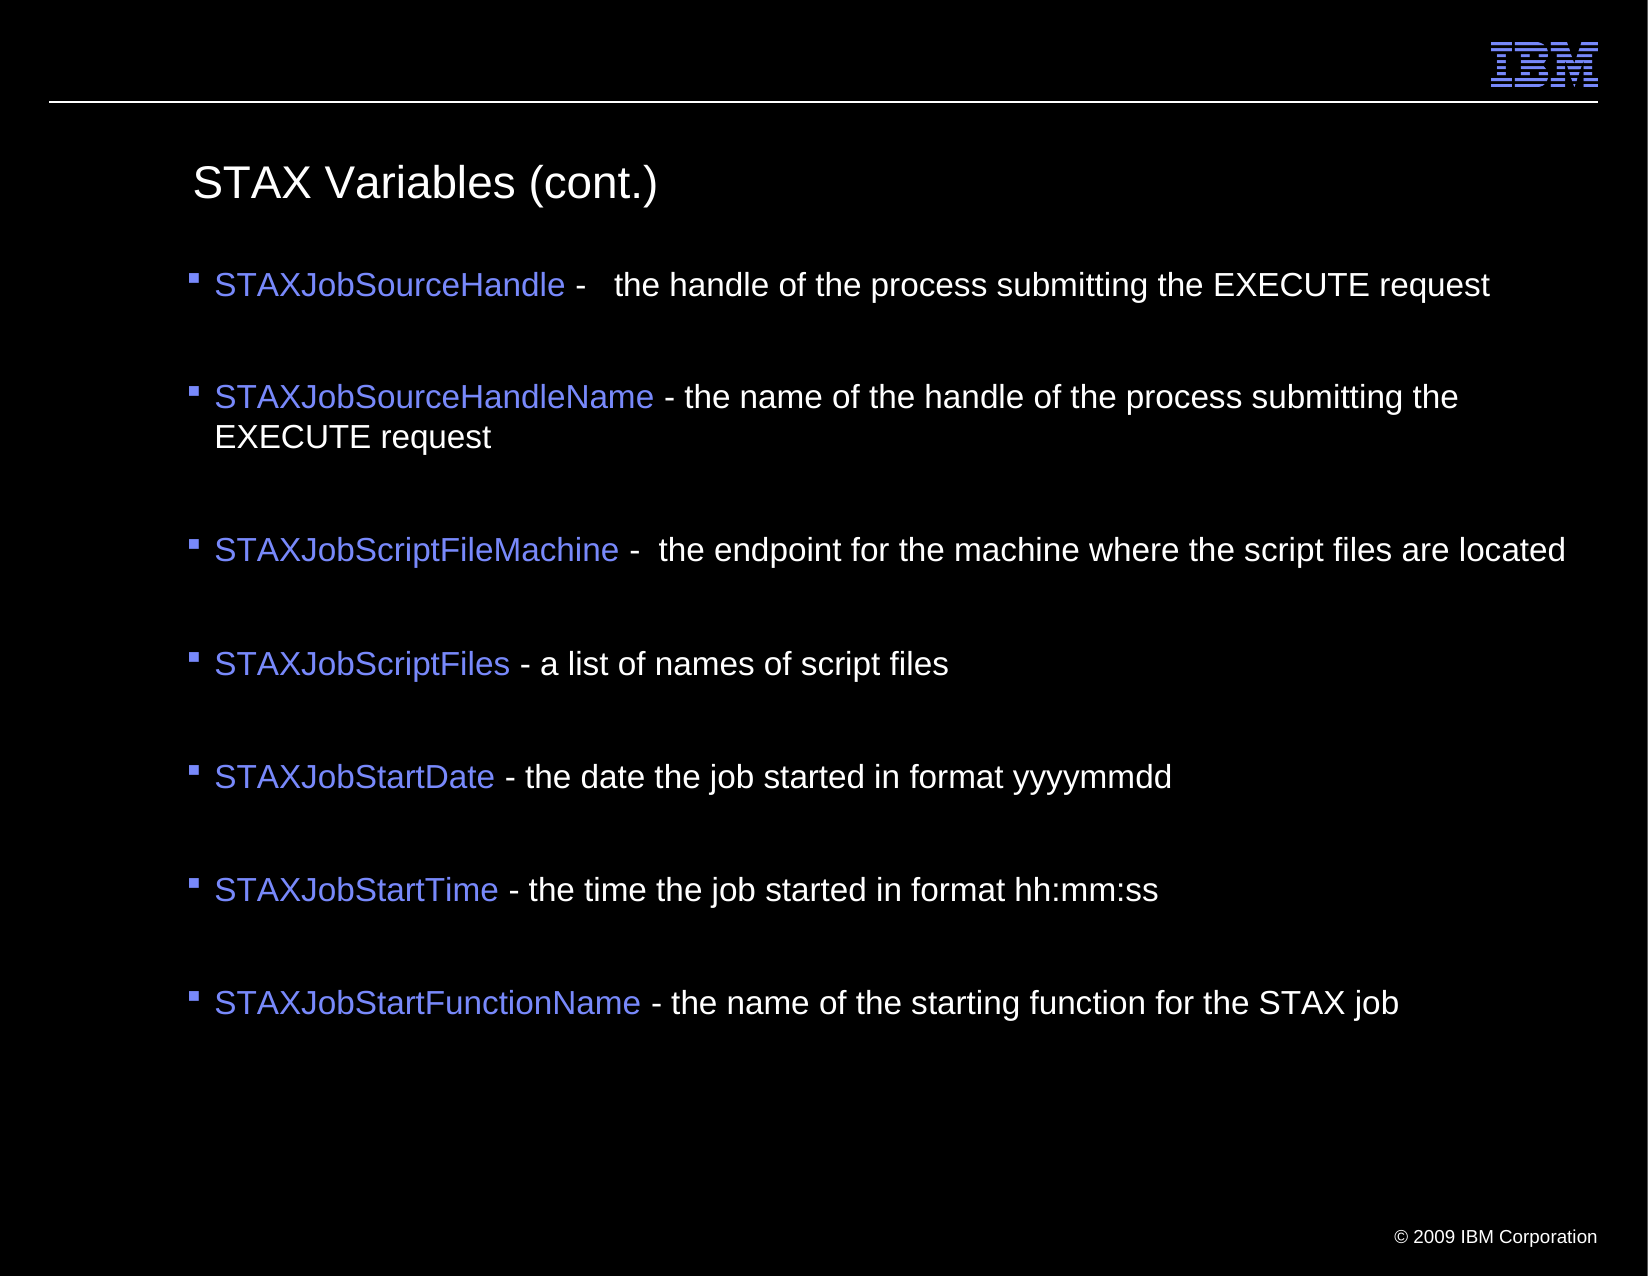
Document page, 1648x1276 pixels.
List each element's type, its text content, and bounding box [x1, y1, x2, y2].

title STAX Variables (cont.) [175, 150, 1648, 244]
text_box STAXJobSourceHandle - the handle of the process submitting the EXECUTE request STAXJobSourceHandleName - the name of the handle of the process submitting the EXECUTE request STAXJobScriptFileMachine - the endpoint for the machine where the script files are located STAXJobScriptFiles - a list of names of script files STAXJobStartDate - the date the job started in format yyyymmdd STAXJobStartTime - the time the job started in format hh:mm:ss STAXJobStartFunctionName - the name of the starting function for the STAX job [186, 262, 1599, 1021]
picture [1491, 42, 1598, 87]
